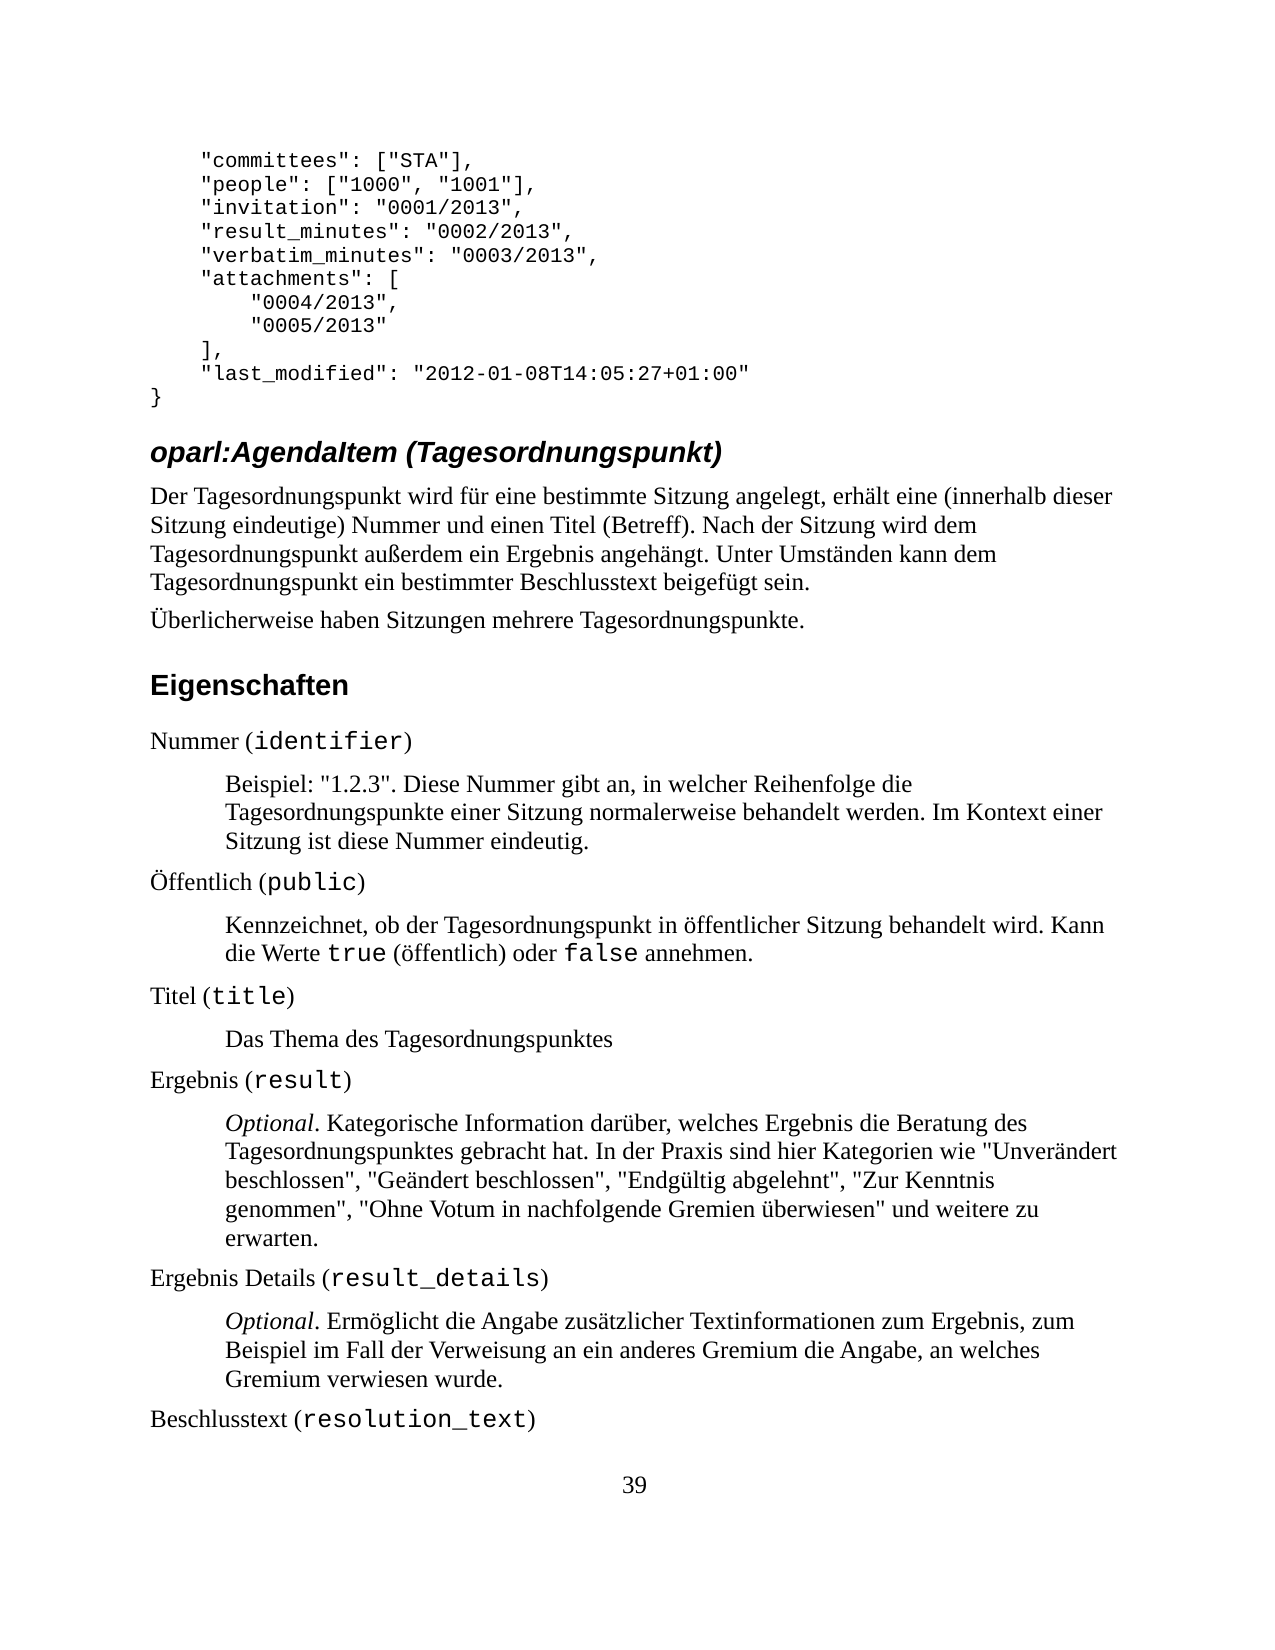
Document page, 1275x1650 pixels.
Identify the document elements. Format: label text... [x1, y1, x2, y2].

text Kennzeichnet, ob der Tagesordnungspunkt in öffentlicher Sitzung behandelt wird. Kann die Werte true (öffentlich) oder false annehmen. [225, 910, 1125, 969]
text Titel (title) [150, 981, 1125, 1012]
text Optional. Kategorische Information darüber, welches Ergebnis die Beratung des Tagesordnungspunktes gebracht hat. In der Praxis sind hier Kategorien wie "Unverändert beschlossen", "Geändert beschlossen", "Endgültig abgelehnt", "Zur Kenntnis genommen", "Ohne Votum in nachfolgende Gremien überwiesen" und weitere zu erwarten. [225, 1108, 1125, 1251]
text ], [150, 339, 1125, 363]
text "0004/2013", [150, 292, 1125, 316]
text Beispiel: "1.2.3". Diese Nummer gibt an, in welcher Reihenfolge die Tagesordnungspunkte einer Sitzung normalerweise behandelt werden. Im Kontext einer Sitzung ist diese Nummer eindeutig. [225, 769, 1125, 855]
text Beschlusstext (resolution_text) [150, 1404, 1125, 1435]
text "people": ["1000", "1001"], [150, 174, 1125, 197]
text Der Tagesordnungspunkt wird für eine bestimmte Sitzung angelegt, erhält eine (innerhalb dieser Sitzung eindeutige) Nummer und einen Titel (Betreff). Nach der Sitzung wird dem Tagesordnungspunkt außerdem ein Ergebnis angehängt. Unter Umständen kann dem Tagesordnungspunkt ein bestimmter Beschlusstext beigefügt sein. [150, 481, 1125, 596]
text "last_modified": "2012-01-08T14:05:27+01:00" [150, 363, 1125, 386]
text Überlicherweise haben Sitzungen mehrere Tagesordnungspunkte. [150, 605, 1125, 634]
text "0005/2013" [150, 316, 1125, 339]
text "invitation": "0001/2013", [150, 197, 1125, 221]
text Ergebnis (result) [150, 1065, 1125, 1096]
text "attachments": [ [150, 268, 1125, 292]
text "verbatim_minutes": "0003/2013", [150, 244, 1125, 268]
text Optional. Ermöglicht die Angabe zusätzlicher Textinformationen zum Ergebnis, zum Beispiel im Fall der Verweisung an ein anderes Gremium die Angabe, an welches Gremium verwiesen wurde. [225, 1306, 1125, 1392]
text Das Thema des Tagesordnungspunktes [225, 1024, 1125, 1053]
subtitle Eigenschaften [150, 668, 1125, 701]
text Öffentlich (public) [150, 867, 1125, 898]
text } [150, 386, 1125, 410]
text Ergebnis Details (result_details) [150, 1263, 1125, 1294]
text Nummer (identifier) [150, 726, 1125, 757]
subtitle oparl:AgendaItem (Tagesordnungspunkt) [150, 435, 1125, 469]
text "committees": ["STA"], [150, 150, 1125, 174]
text "result_minutes": "0002/2013", [150, 221, 1125, 244]
